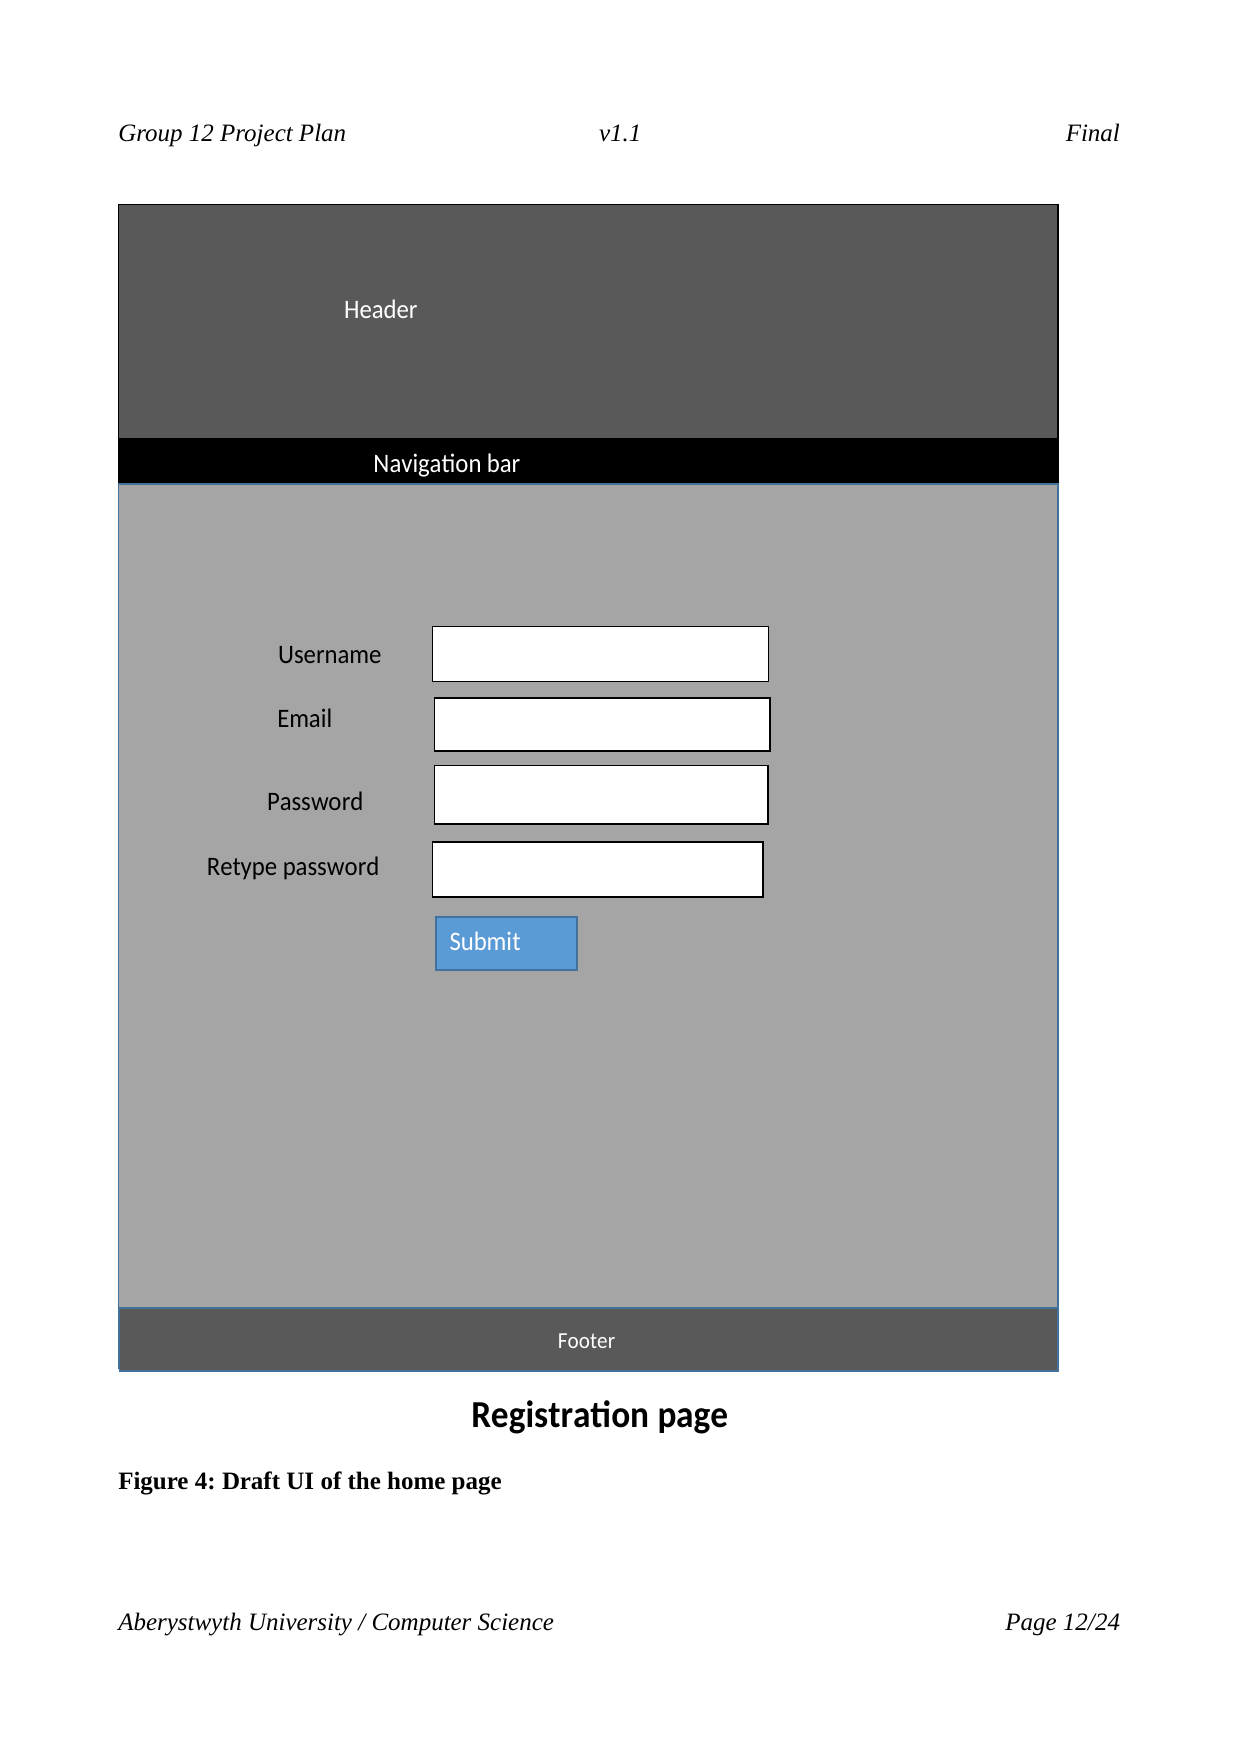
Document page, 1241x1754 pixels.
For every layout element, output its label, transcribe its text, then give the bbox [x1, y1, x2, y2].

text Figure 4: Draft UI of the home page [118, 176, 1122, 1495]
